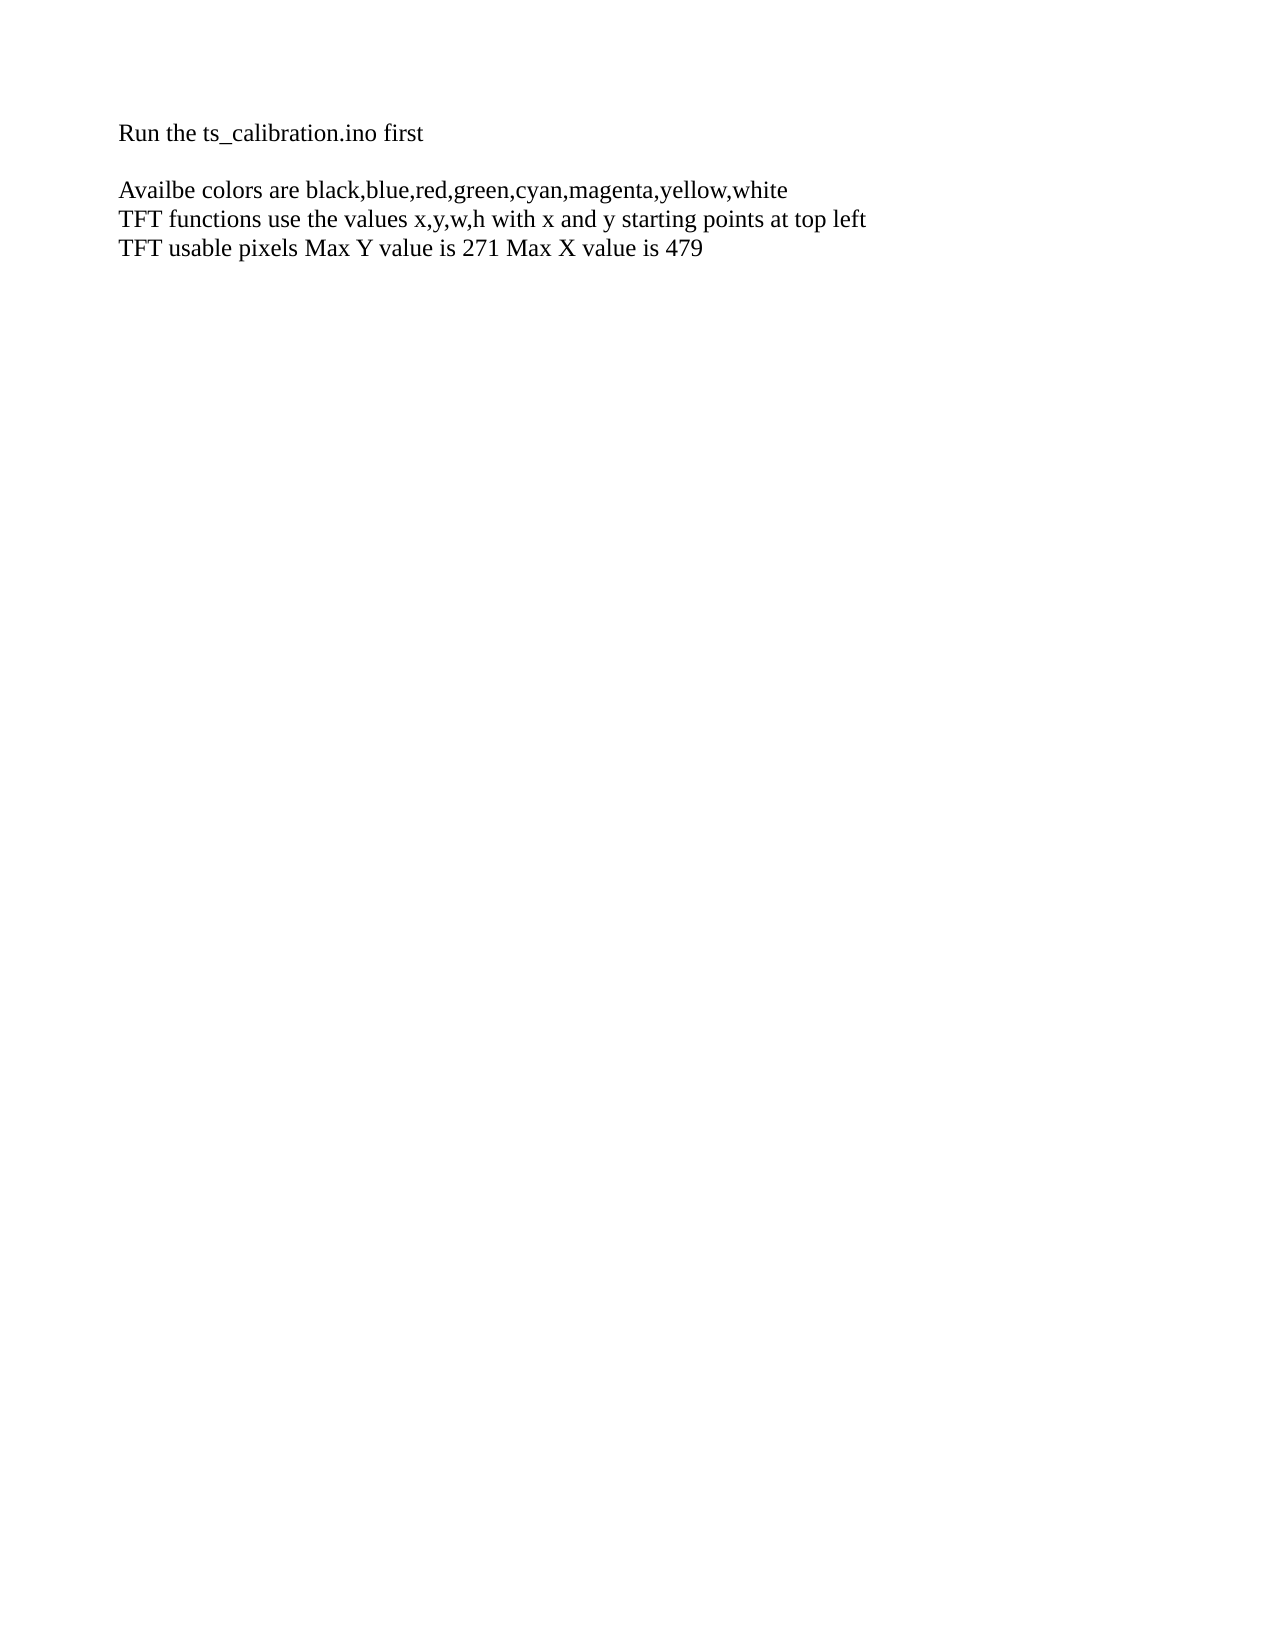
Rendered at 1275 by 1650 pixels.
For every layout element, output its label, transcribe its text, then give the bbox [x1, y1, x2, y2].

text Run the ts_calibration.ino first [118, 118, 1157, 147]
text Availbe colors are black,blue,red,green,cyan,magenta,yellow,white [118, 176, 1157, 204]
text TFT functions use the values x,y,w,h with x and y starting points at top left [118, 204, 1157, 233]
text TFT usable pixels Max Y value is 271 Max X value is 479 [118, 233, 1157, 262]
